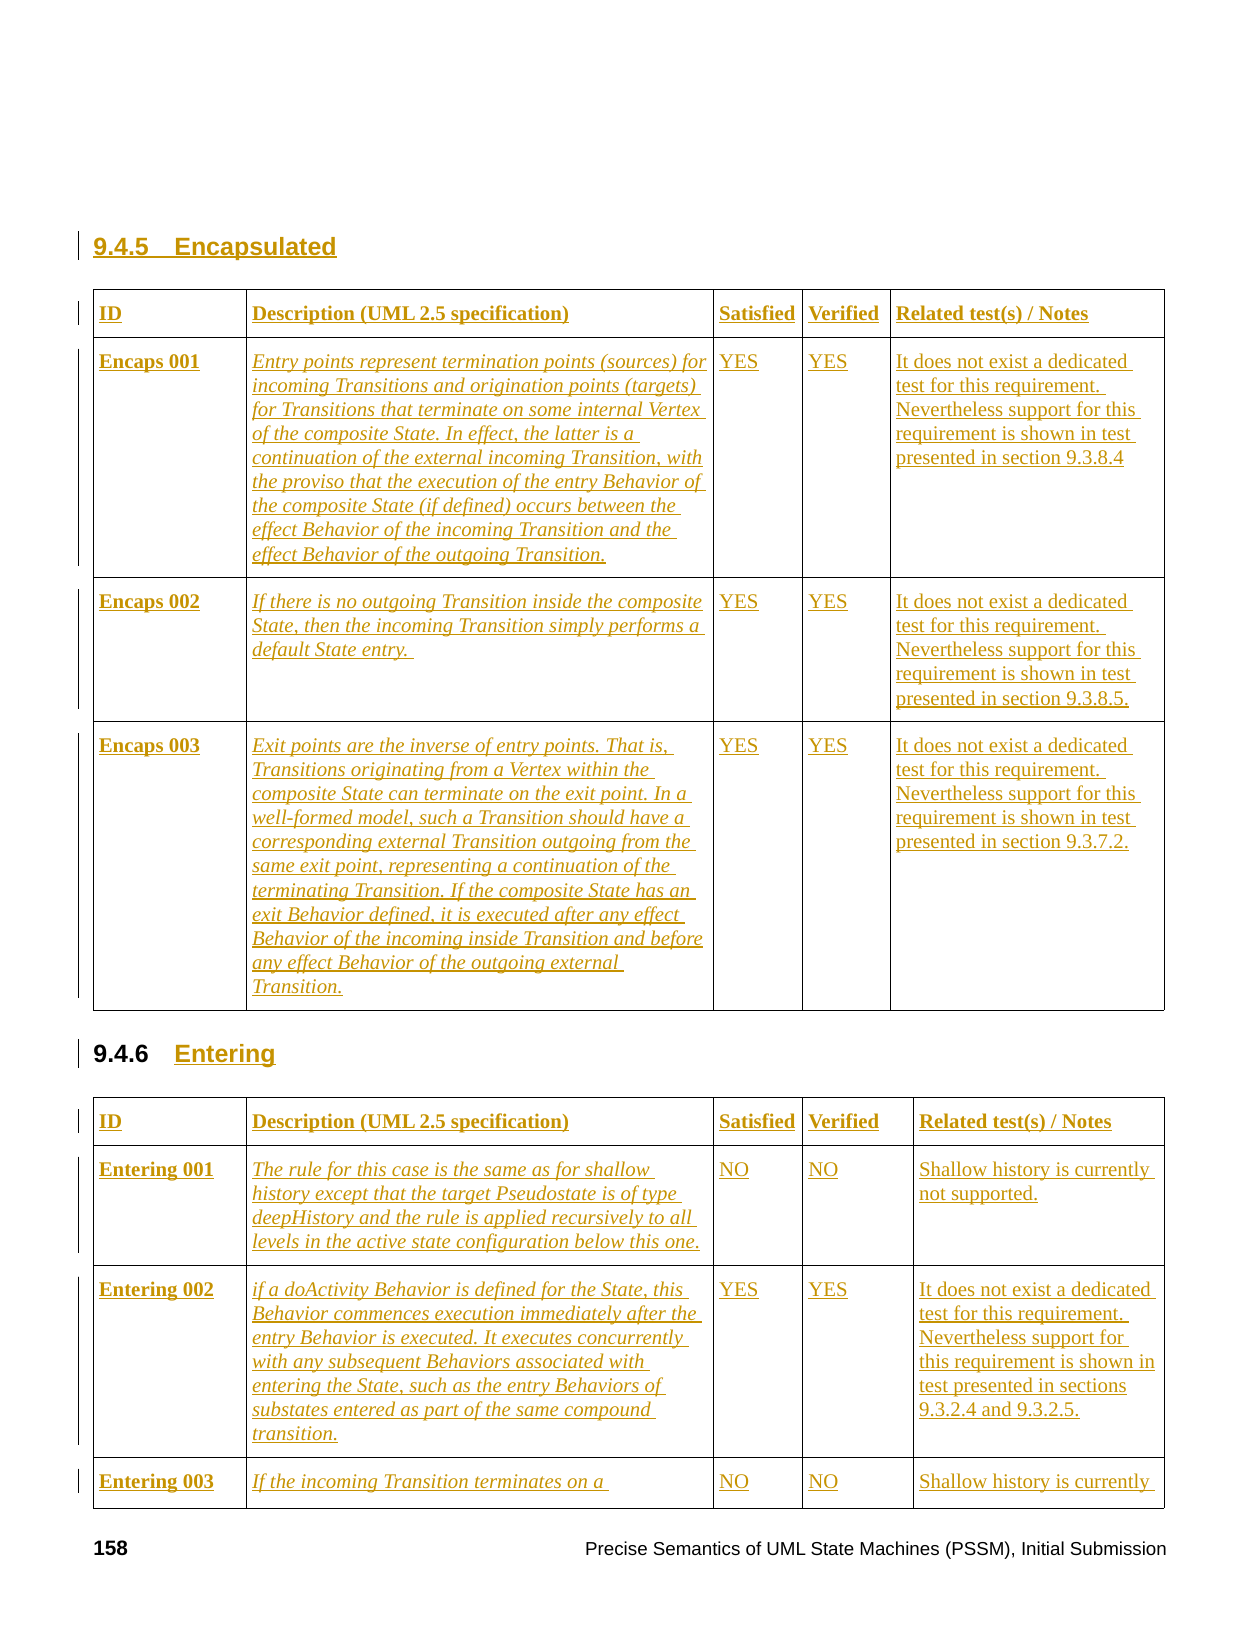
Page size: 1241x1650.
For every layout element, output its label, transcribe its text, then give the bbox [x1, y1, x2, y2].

table_cell Entering 003 [94, 1458, 246, 1507]
table_cell YES [714, 722, 802, 1009]
table_cell YES [803, 1266, 913, 1457]
table_cell Encaps 001 [94, 338, 246, 577]
table_cell Entry points represent termination points (sources) for incoming Transitions and origination points (targets) for Transitions that terminate on some internal Vertex of the composite State. In effect, the latter is a continuation of the external incoming Transition, with the proviso that the execution of the entry Behavior of the composite State (if defined) occurs between the effect Behavior of the incoming Transition and the effect Behavior of the outgoing Transition. [247, 338, 713, 577]
table_cell The rule for this case is the same as for shallow history except that the target Pseudostate is of type deepHistory and the rule is applied recursively to all levels in the active state configuration below this one. [247, 1146, 713, 1265]
table_header Related test(s) / Notes [891, 290, 1164, 337]
table_cell Shallow history is currently not supported. [914, 1146, 1164, 1265]
table_cell Shallow history is currently [914, 1458, 1164, 1507]
table_header Description (UML 2.5 specification) [247, 1098, 713, 1145]
table_header Satisfied [714, 290, 802, 337]
table_cell Exit points are the inverse of entry points. That is, Transitions originating from a Vertex within the composite State can terminate on the exit point. In a well-formed model, such a Transition should have a corresponding external Transition outgoing from the same exit point, representing a continuation of the terminating Transition. If the composite State has an exit Behavior defined, it is executed after any effect Behavior of the incoming inside Transition and before any effect Behavior of the outgoing external Transition. [247, 722, 713, 1009]
table_cell It does not exist a dedicated test for this requirement. Nevertheless support for this requirement is shown in test presented in section 9.3.8.4 [891, 338, 1164, 577]
table_cell If the incoming Transition terminates on a [247, 1458, 713, 1507]
table_cell YES [714, 578, 802, 721]
table_cell YES [714, 338, 802, 577]
table_header Satisfied [714, 1098, 802, 1145]
table_cell It does not exist a dedicated test for this requirement. Nevertheless support for this requirement is shown in test presented in section 9.3.8.5. [891, 578, 1164, 721]
table_cell YES [803, 578, 890, 721]
table_cell It does not exist a dedicated test for this requirement. Nevertheless support for this requirement is shown in test presented in sections 9.3.2.4 and 9.3.2.5. [914, 1266, 1164, 1457]
subtitle Encapsulated [93, 231, 1164, 260]
table_cell Encaps 002 [94, 578, 246, 721]
table_cell NO [714, 1458, 802, 1507]
table_header Verified [803, 1098, 913, 1145]
table_cell If there is no outgoing Transition inside the composite State, then the incoming Transition simply performs a default State entry. [247, 578, 713, 721]
table_cell NO [803, 1146, 913, 1265]
subtitle Entering [93, 1039, 1164, 1068]
table_cell if a doActivity Behavior is defined for the State, this Behavior commences execution immediately after the entry Behavior is executed. It executes concurrently with any subsequent Behaviors associated with entering the State, such as the entry Behaviors of substates entered as part of the same compound transition. [247, 1266, 713, 1457]
table_header Related test(s) / Notes [914, 1098, 1164, 1145]
table_header ID [94, 1098, 246, 1145]
table_cell Entering 002 [94, 1266, 246, 1457]
table_header Description (UML 2.5 specification) [247, 290, 713, 337]
table_cell Entering 001 [94, 1146, 246, 1265]
table_cell NO [803, 1458, 913, 1507]
table_cell YES [714, 1266, 802, 1457]
table_cell NO [714, 1146, 802, 1265]
table_header ID [94, 290, 246, 337]
table_cell It does not exist a dedicated test for this requirement. Nevertheless support for this requirement is shown in test presented in section 9.3.7.2. [891, 722, 1164, 1009]
table_header Verified [803, 290, 890, 337]
table_cell YES [803, 338, 890, 577]
table_cell YES [803, 722, 890, 1009]
table_cell Encaps 003 [94, 722, 246, 1009]
